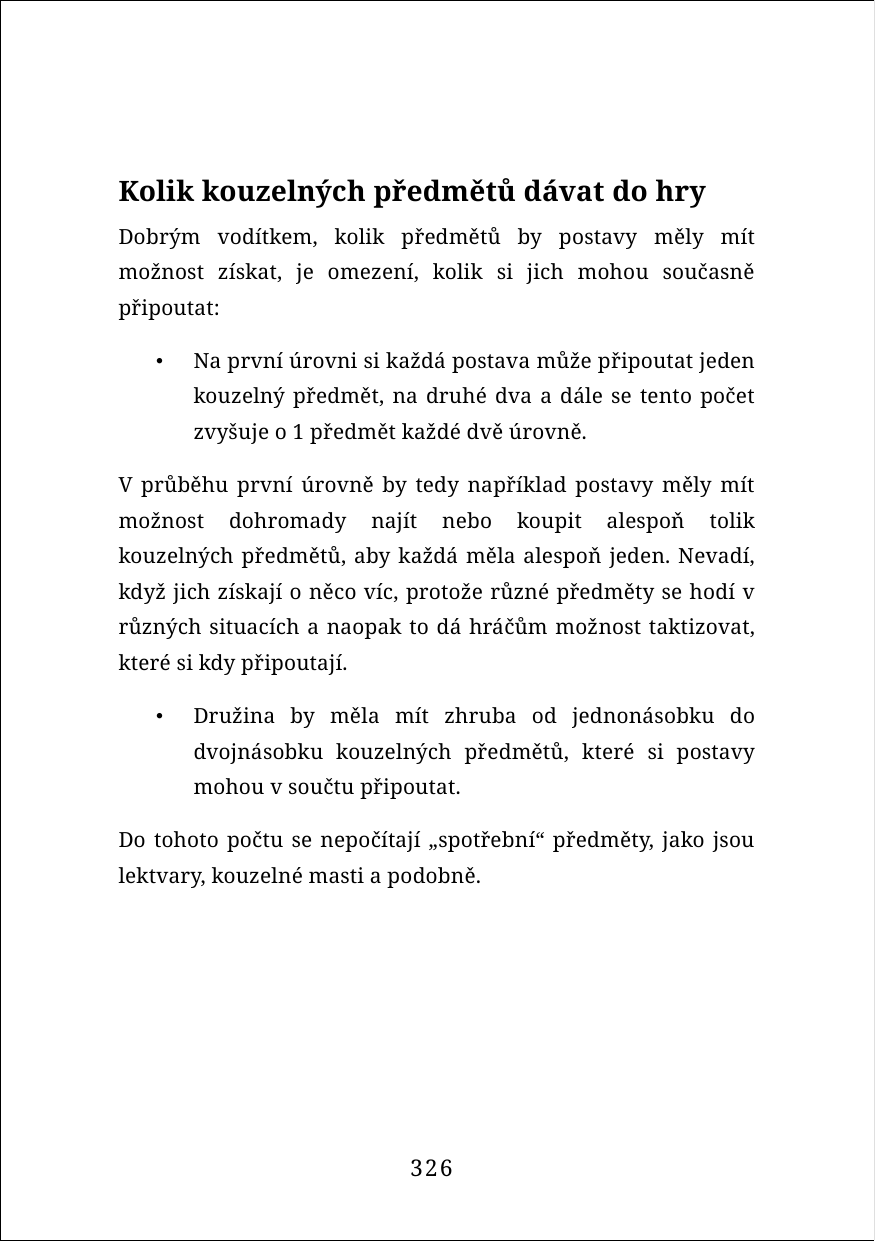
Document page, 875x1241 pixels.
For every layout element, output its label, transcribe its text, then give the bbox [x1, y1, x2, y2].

text V průběhu první úrovně by tedy například postavy měly mít možnost dohromady najít nebo koupit alespoň tolik kouzelných předmětů, aby každá měla alespoň jeden. Nevadí, když jich získají o něco víc, protože různé předměty se hodí v různých situacích a naopak to dá hráčům možnost taktizovat, které si kdy připoutají. [118, 470, 756, 676]
text Dobrým vodítkem, kolik předmětů by postavy měly mít možnost získat, je omezení, kolik si jich mohou současně připoutat: [118, 222, 756, 321]
text Do tohoto počtu se nepočítají „spotřební“ předměty, jako jsou lektvary, kouzelné masti a podobně. [118, 826, 756, 889]
subtitle Kolik kouzelných předmětů dávat do hry [118, 172, 756, 210]
list Družina by měla mít zhruba od jednonásobku do dvojnásobku kouzelných předmětů, které si postavy mohou v součtu připoutat. [156, 701, 756, 801]
list Na první úrovni si každá postava může připoutat jeden kouzelný předmět, na druhé dva a dále se tento počet zvyšuje o 1 předmět každé dvě úrovně. [156, 346, 756, 446]
